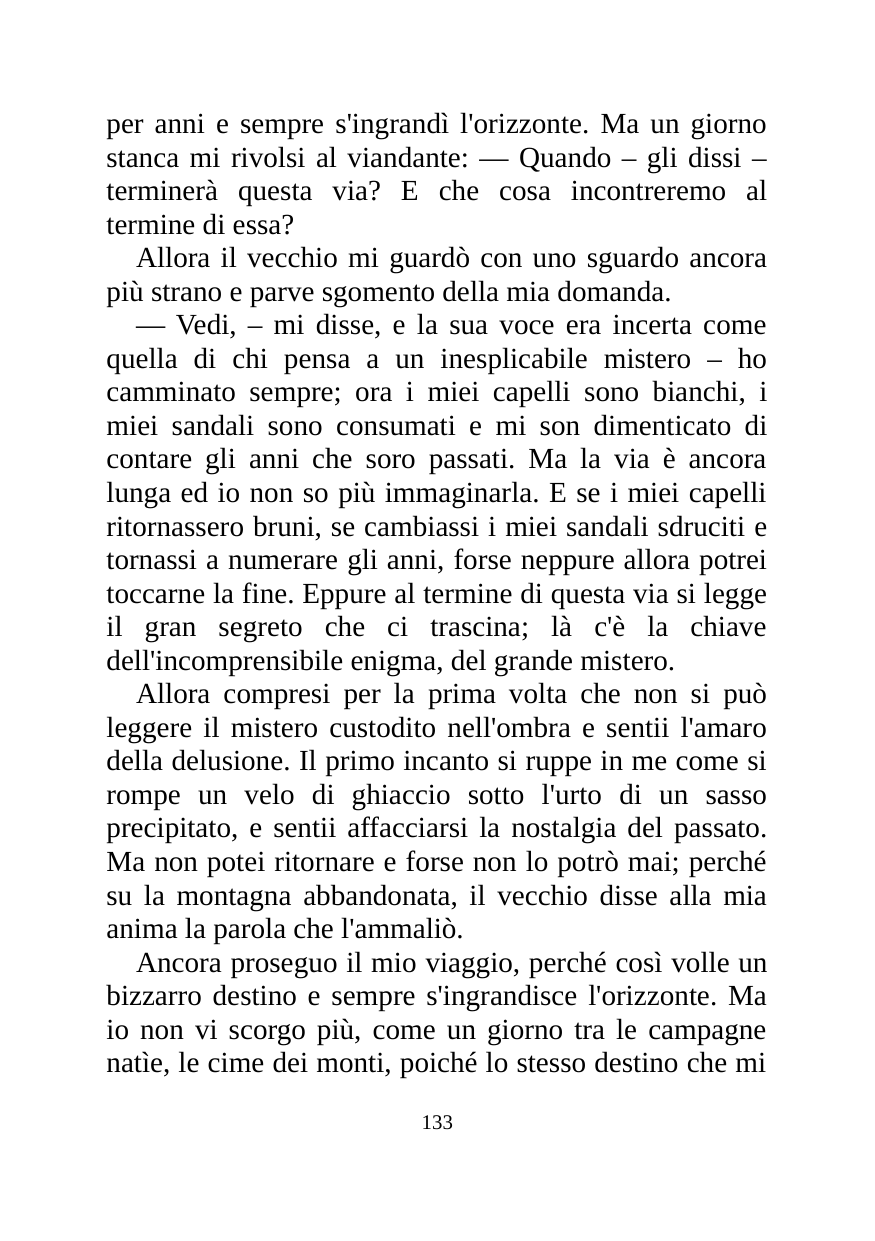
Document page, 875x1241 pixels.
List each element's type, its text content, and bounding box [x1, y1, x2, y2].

text Allora il vecchio mi guardò con uno sguardo ancora più strano e parve sgomento della mia domanda. [106, 240, 768, 307]
text — Vedi, – mi disse, e la sua voce era incerta come quella di chi pensa a un inesplicabile mistero – ho camminato sempre; ora i miei capelli sono bianchi, i miei sandali sono consumati e mi son dimenticato di contare gli anni che soro passati. Ma la via è ancora lunga ed io non so più immaginarla. E se i miei capelli ritornassero bruni, se cambiassi i miei sandali sdruciti e tornassi a numerare gli anni, forse neppure allora potrei toccarne la fine. Eppure al termine di questa via si legge il gran segreto che ci trascina; là c'è la chiave dell'incomprensibile enigma, del grande mistero. [106, 307, 768, 676]
text Ancora proseguo il mio viaggio, perché così volle un bizzarro destino e sempre s'ingrandisce l'orizzonte. Ma io non vi scorgo più, come un giorno tra le campagne natìe, le cime dei monti, poiché lo stesso destino che mi [106, 945, 768, 1079]
text Allora compresi per la prima volta che non si può leggere il mistero custodito nell'ombra e sentii l'amaro della delusione. Il primo incanto si ruppe in me come si rompe un velo di ghiaccio sotto l'urto di un sasso precipitato, e sentii affacciarsi la nostalgia del passato. Ma non potei ritornare e forse non lo potrò mai; perché su la montagna abbandonata, il vecchio disse alla mia anima la parola che l'ammaliò. [106, 676, 768, 945]
text per anni e sempre s'ingrandì l'orizzonte. Ma un giorno stanca mi rivolsi al viandante: — Quando – gli dissi – terminerà questa via? E che cosa incontreremo al termine di essa? [106, 106, 768, 240]
